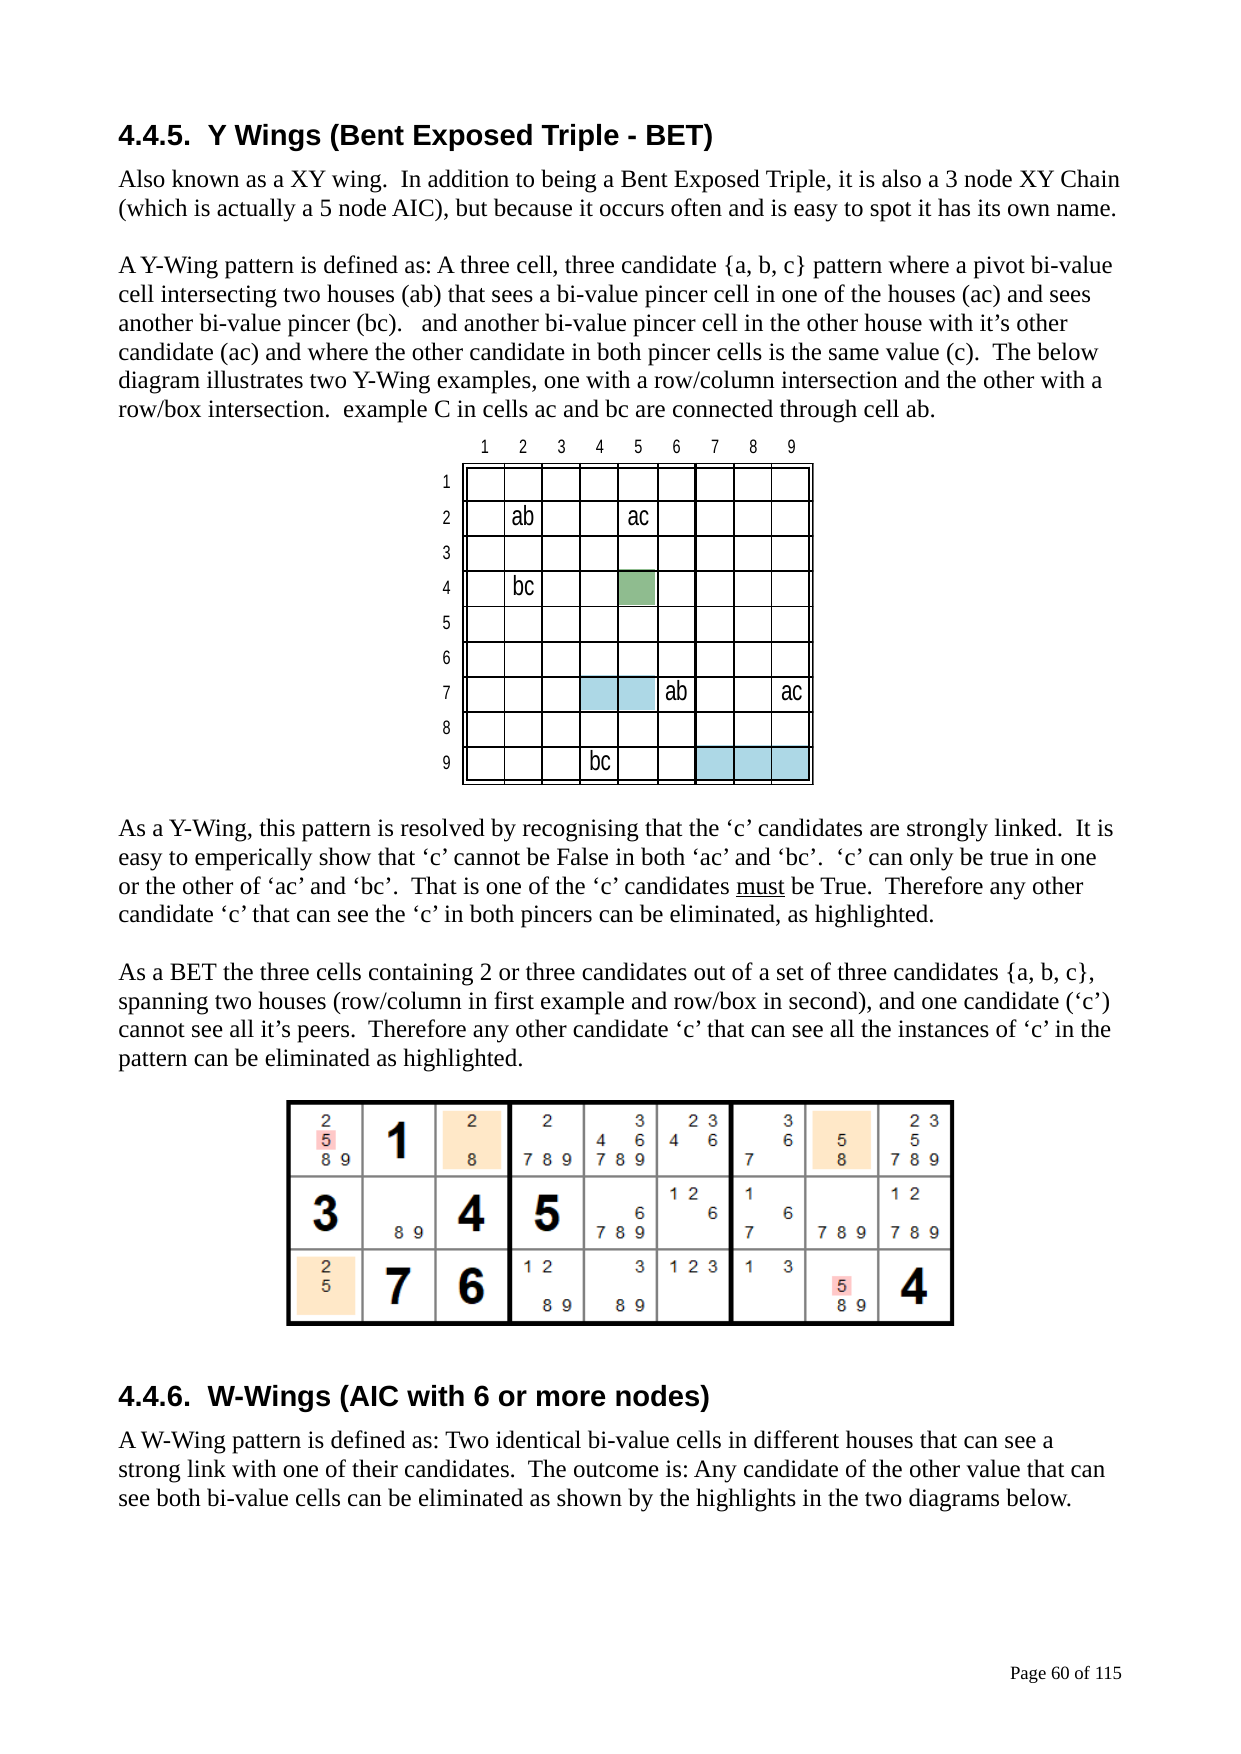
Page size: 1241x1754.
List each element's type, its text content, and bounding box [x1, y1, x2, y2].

picture [286, 1100, 955, 1326]
subtitle Y Wings (Bent Exposed Triple - BET) [118, 118, 1122, 152]
subtitle W-Wings (AIC with 6 or more nodes) [118, 1379, 1122, 1413]
text As a BET the three cells containing 2 or three candidates out of a set of three candidates {a, b, c}, spanning two houses (row/column in first example and row/box in second), and one candidate (‘c’) cannot see all it’s peers. Therefore any other candidate ‘c’ that can see all the instances of ‘c’ in the pattern can be eliminated as highlighted. [118, 957, 1122, 1072]
text As a Y-Wing, this pattern is resolved by recognising that the ‘c’ candidates are strongly linked. It is easy to emperically show that ‘c’ cannot be False in both ‘ac’ and ‘bc’. ‘c’ can only be true in one or the other of ‘ac’ and ‘bc’. That is one of the ‘c’ candidates must be True. Therefore any other candidate ‘c’ that can see the ‘c’ in both pincers can be eliminated, as highlighted. [118, 813, 1122, 928]
text A W-Wing pattern is defined as: Two identical bi-value cells in different houses that can see a strong link with one of their candidates. The outcome is: Any candidate of the other value that can see both bi-value cells can be eliminated as shown by the highlights in the two diagrams below. [118, 1425, 1122, 1512]
text A Y-Wing pattern is defined as: A three cell, three candidate {a, b, c} pattern where a pivot bi-value cell intersecting two houses (ab) that sees a bi-value pincer cell in one of the houses (ac) and sees another bi-value pincer (bc). and another bi-value pincer cell in the other house with it’s other candidate (ac) and where the other candidate in both pincer cells is the same value (c). The below diagram illustrates two Y-Wing examples, one with a row/column intersection and the other with a row/box intersection. example C in cells ac and bc are connected through cell ab. [118, 250, 1122, 423]
text Also known as a XY wing. In addition to being a Bent Exposed Triple, it is also a 3 node XY Chain (which is actually a 5 node AIC), but because it occurs often and is easy to spot it has its own name. [118, 164, 1122, 222]
